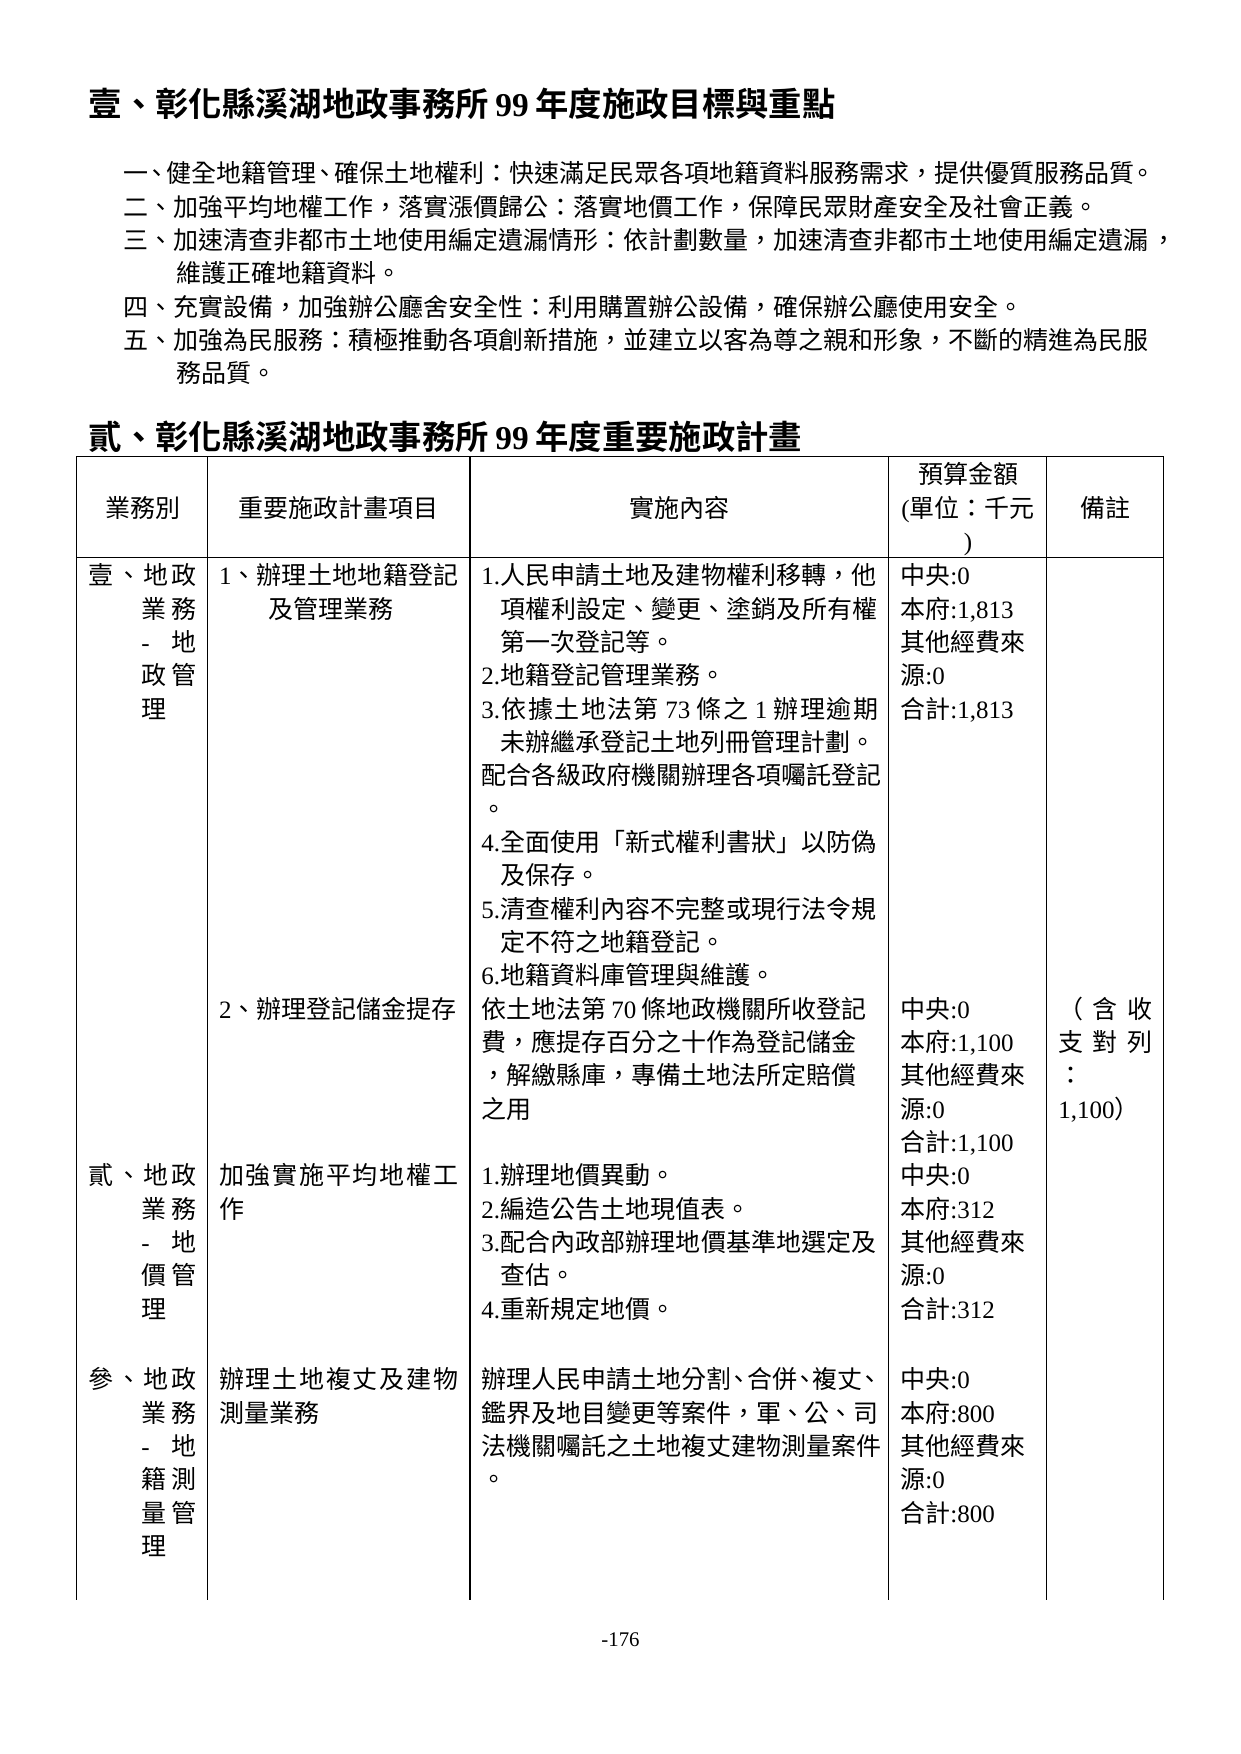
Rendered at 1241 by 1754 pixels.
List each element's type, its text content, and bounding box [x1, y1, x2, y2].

table_header 業務別 [77, 457, 207, 557]
table_cell 壹、地政業務-地政管理 [77, 558, 207, 991]
table_cell [1047, 1158, 1163, 1362]
table_cell 辦理土地地籍登記及管理業務 [208, 558, 469, 991]
table_cell 參、地政業務-地籍測量管理 [77, 1362, 207, 1600]
table_cell 依土地法第70條地政機關所收登記費，應提存百分之十作為登記儲金，解繳縣庫，專備土地法所定賠償之用 [471, 991, 888, 1158]
text 壹、彰化縣溪湖地政事務所99年度施政目標與重點 [88, 89, 1152, 123]
table_cell 1.辦理地價異動。 2.編造公告土地現值表。 3.配合內政部辦理地價基準地選定及查估。 4.重新規定地價。 [471, 1158, 888, 1362]
table_cell （含收支對列：1,100） [1047, 991, 1163, 1158]
text 三、加速清查非都市土地使用編定遺漏情形：依計劃數量，加速清查非都市土地使用編定遺漏，維護正確地籍資料。 [123, 223, 1152, 289]
table_cell 辦理土地複丈及建物測量業務 [208, 1362, 469, 1600]
text 貳、彰化縣溪湖地政事務所99年度重要施政計畫 [88, 423, 1152, 456]
table_cell 1.人民申請土地及建物權利移轉，他項權利設定、變更、塗銷及所有權第一次登記等。 2.地籍登記管理業務。 3.依據土地法第73條之1辦理逾期未辦繼承登記土地列冊管理計劃。 配合各級政府機關辦理各項囑託登記。 4.全面使用「新式權利書狀」以防偽及保存。 5.清查權利內容不完整或現行法令規定不符之地籍登記。 6.地籍資料庫管理與維護。 [471, 558, 888, 991]
table_cell 中央:0 本府:800 其他經費來源:0 合計:800 [889, 1362, 1046, 1600]
table_cell [1047, 1362, 1163, 1600]
text 五、加強為民服務：積極推動各項創新措施，並建立以客為尊之親和形象，不斷的精進為民服務品質。 [123, 323, 1152, 389]
table_header 實施內容 [471, 457, 888, 557]
text 二、加強平均地權工作，落實漲價歸公：落實地價工作，保障民眾財產安全及社會正義。 [123, 189, 1152, 223]
table_cell 辦理人民申請土地分割、合併、複丈、鑑界及地目變更等案件，軍、公、司法機關囑託之土地複丈建物測量案件。 [471, 1362, 888, 1600]
table_header 備註 [1047, 457, 1163, 557]
text 一、健全地籍管理、確保土地權利：快速滿足民眾各項地籍資料服務需求，提供優質服務品質。 [123, 156, 1152, 189]
table_cell 辦理登記儲金提存 [208, 991, 469, 1158]
table_header 預算金額 (單位：千元) [889, 457, 1046, 557]
table_cell 加強實施平均地權工作 [208, 1158, 469, 1362]
table_cell 中央:0 本府:1,813 其他經費來源:0 合計:1,813 [889, 558, 1046, 991]
text 四、充實設備，加強辦公廳舍安全性：利用購置辦公設備，確保辦公廳使用安全。 [123, 289, 1152, 323]
table_cell [77, 991, 207, 1158]
table_cell 中央:0 本府:1,100 其他經費來源:0 合計:1,100 [889, 991, 1046, 1158]
table_cell 中央:0 本府:312 其他經費來源:0 合計:312 [889, 1158, 1046, 1362]
table_cell [1047, 558, 1163, 991]
table_header 重要施政計畫項目 [208, 457, 469, 557]
table_cell 貳、地政業務-地價管理 [77, 1158, 207, 1362]
